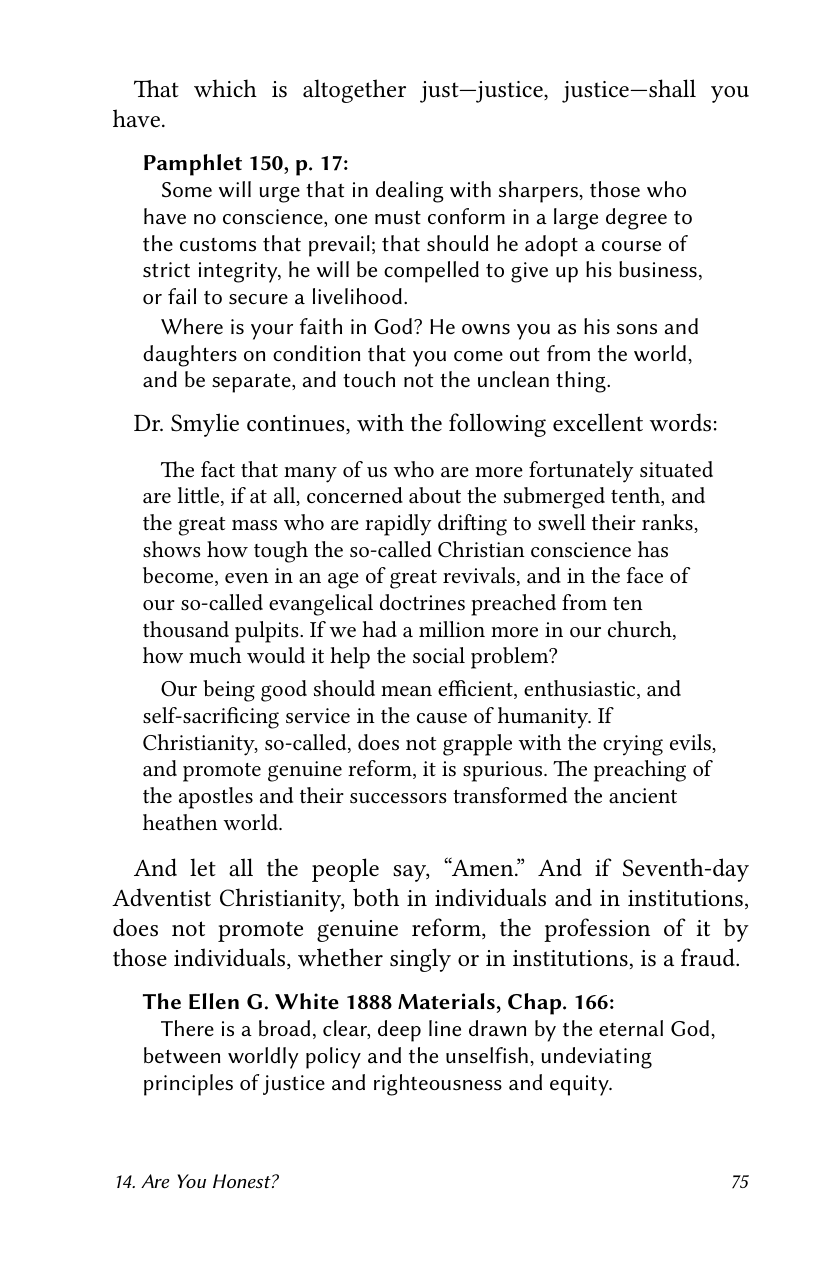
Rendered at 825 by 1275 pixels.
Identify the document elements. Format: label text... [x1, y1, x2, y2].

text And let all the people say, “Amen.” And if Seventh-day Adventist Christianity, both in individuals and in institutions, does not promote genuine reform, the profession of it by those individuals, whether singly or in institutions, is a fraud. [112, 854, 750, 972]
text The fact that many of us who are more fortunately situated are little, if at all, concerned about the submerged tenth, and the great mass who are rapidly drifting to swell their ranks, shows how tough the so-called Christian conscience has become, even in an age of great revivals, and in the face of our so-called evangelical doctrines preached from ten thousand pulpits. If we had a million more in our church, how much would it help the social problem? [142, 457, 720, 669]
text Where is your faith in God? He owns you as his sons and daughters on condition that you come out from the world, and be separate, and touch not the unclean thing. [142, 314, 720, 393]
text Our being good should mean efficient, enthusiastic, and self-sacrificing service in the cause of humanity. If Christianity, so-called, does not grapple with the crying evils, and promote genuine reform, it is spurious. The preaching of the apostles and their successors transformed the ancient heathen world. [142, 676, 720, 836]
text There is a broad, clear, deep line drawn by the eternal God, between worldly policy and the unselfish, undeviating principles of justice and righteousness and equity. [142, 1016, 720, 1096]
text Dr. Smylie continues, with the following excellent words: [112, 409, 750, 437]
text The Ellen G. White 1888 Materials, Chap. 166: [142, 989, 750, 1015]
text Some will urge that in dealing with sharpers, those who have no conscience, one must conform in a large degree to the customs that prevail; that should he adopt a course of strict integrity, he will be compelled to give up his business, or fail to secure a livelihood. [142, 177, 720, 310]
text That which is altogether just—justice, justice—shall you have. [112, 75, 750, 133]
text Pamphlet 150, p. 17: [142, 150, 750, 176]
